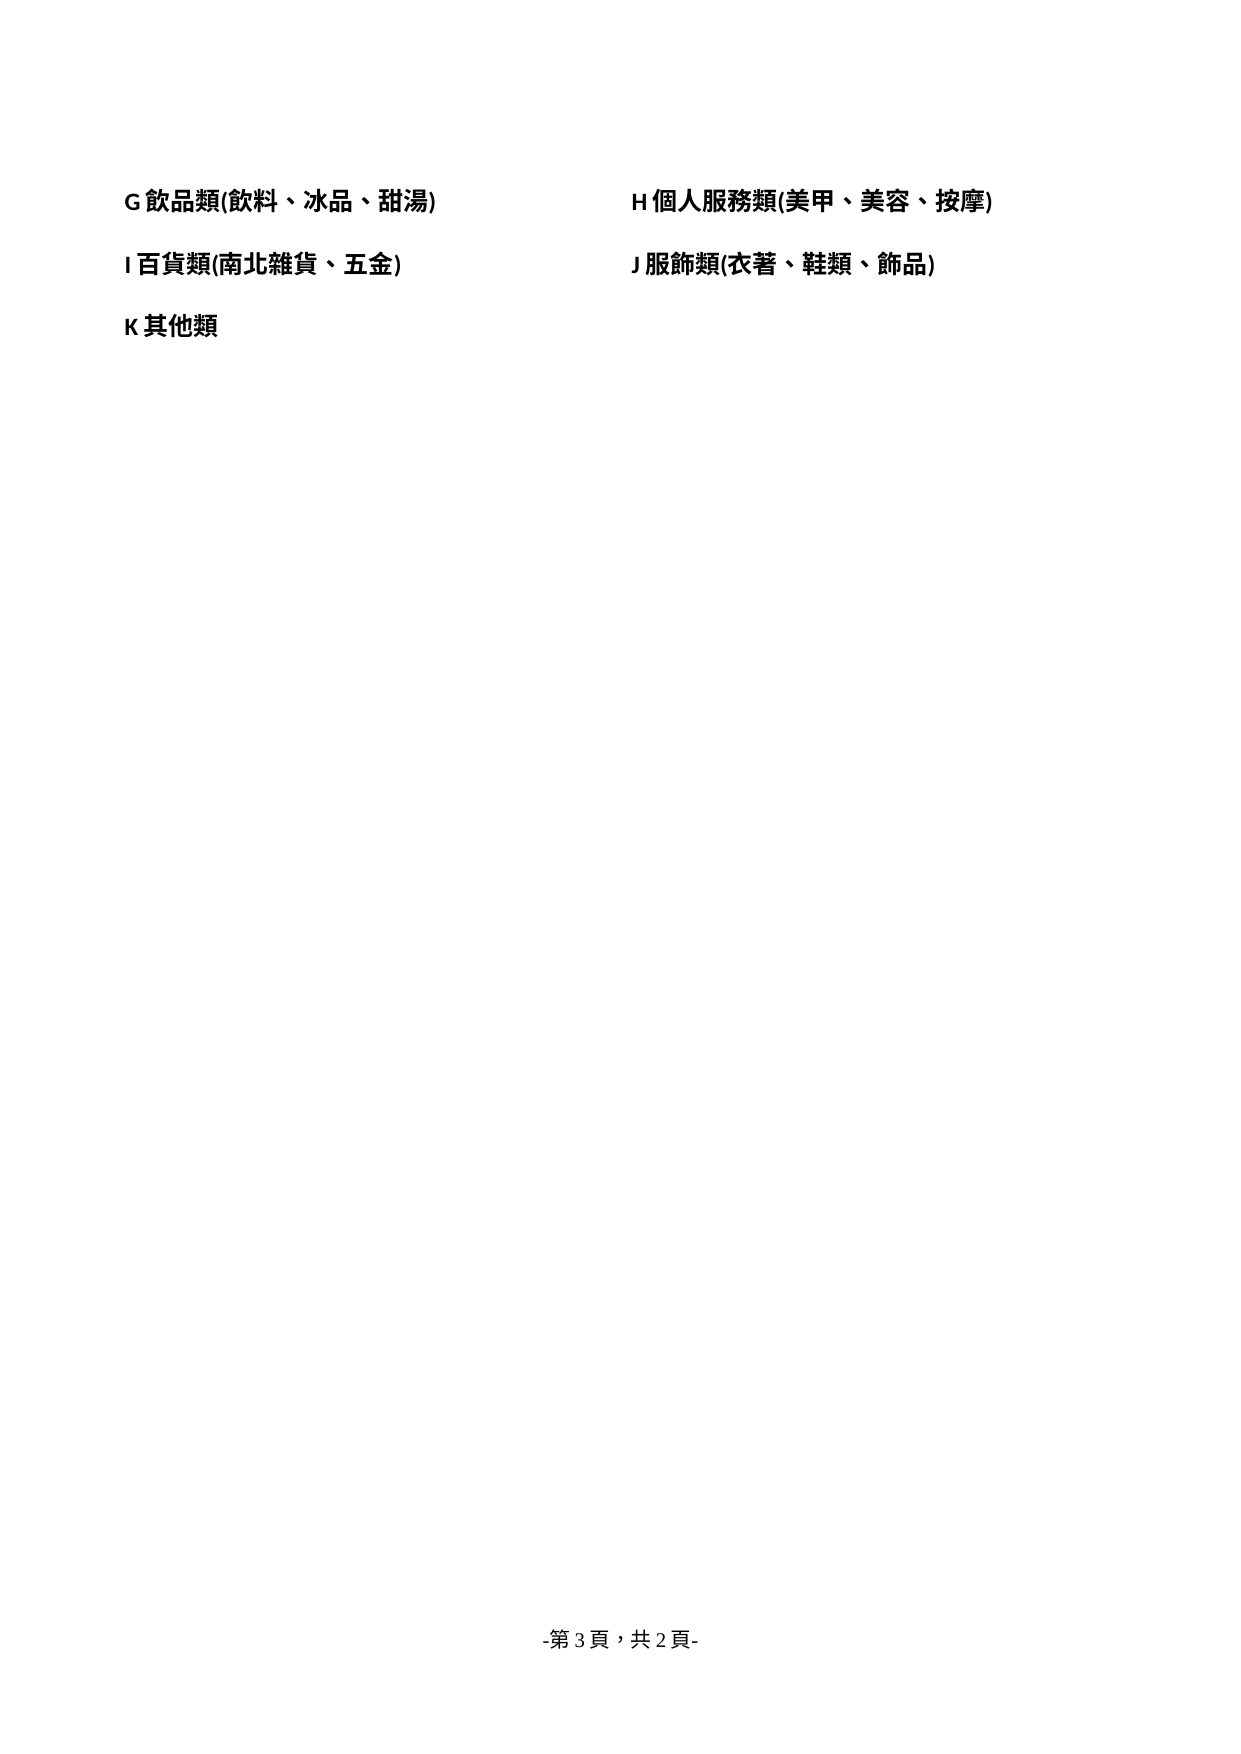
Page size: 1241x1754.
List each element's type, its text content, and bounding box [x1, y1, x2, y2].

table_cell G飲品類(飲料、冰品、甜湯) [113, 158, 620, 221]
table_cell H個人服務類(美甲、美容、按摩) [620, 158, 1127, 221]
table_cell K其他類 [113, 283, 620, 346]
table_cell J服飾類(衣著、鞋類、飾品) [620, 221, 1127, 283]
table_cell [620, 283, 1127, 346]
table_cell I百貨類(南北雜貨、五金) [113, 221, 620, 283]
